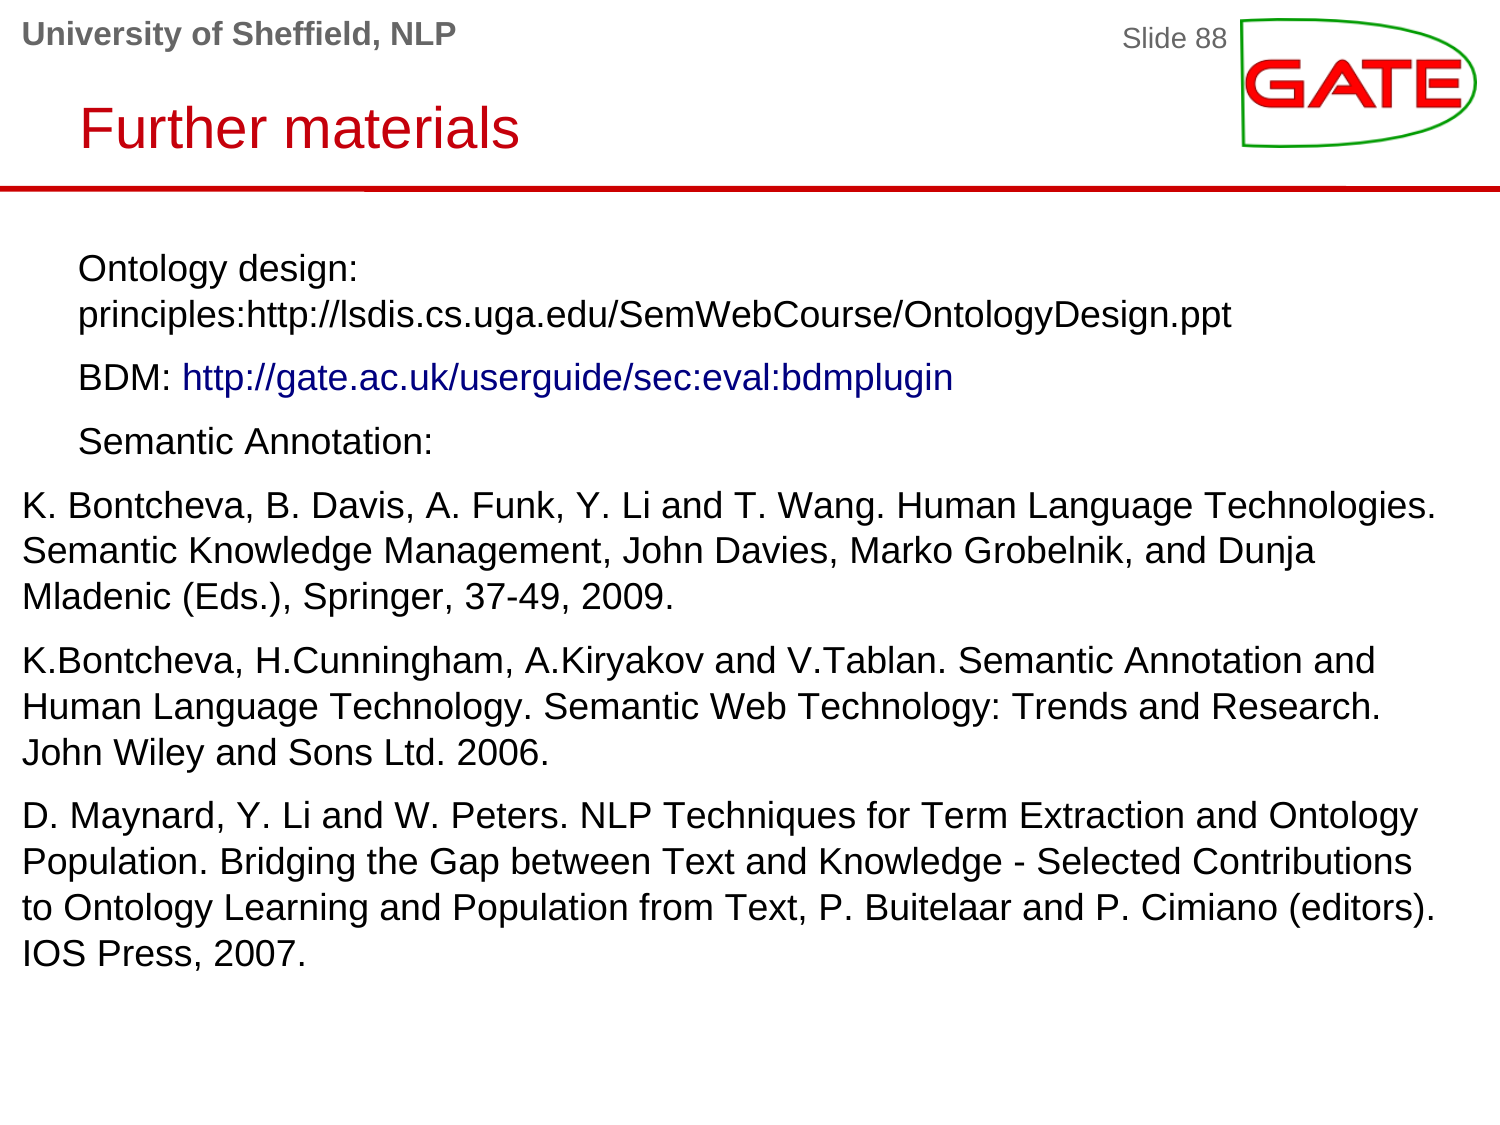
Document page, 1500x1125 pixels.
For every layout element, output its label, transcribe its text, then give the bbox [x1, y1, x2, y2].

title Further materials [79, 62, 1149, 197]
picture [1240, 18, 1477, 148]
list Ontology design: principles:http://lsdis.cs.uga.edu/SemWebCourse/OntologyDesign.ppt BDM: http://gate.ac.uk/userguide/sec:eval:bdmplugin Semantic Annotation: K. Bontcheva, B. Davis, A. Funk, Y. Li and T. Wang. Human Language Technologies. Semantic Knowledge Management, John Davies, Marko Grobelnik, and Dunja Mladenic (Eds.), Springer, 37-49, 2009. K.Bontcheva, H.Cunningham, A.Kiryakov and V.Tablan. Semantic Annotation and Human Language Technology. Semantic Web Technology: Trends and Research. John Wiley and Sons Ltd. 2006. D. Maynard, Y. Li and W. Peters. NLP Techniques for Term Extraction and Ontology Population. Bridging the Gap between Text and Knowledge - Selected Contributions to Ontology Learning and Population from Text, P. Buitelaar and P. Cimiano (editors). IOS Press, 2007. [21, 242, 1447, 1093]
